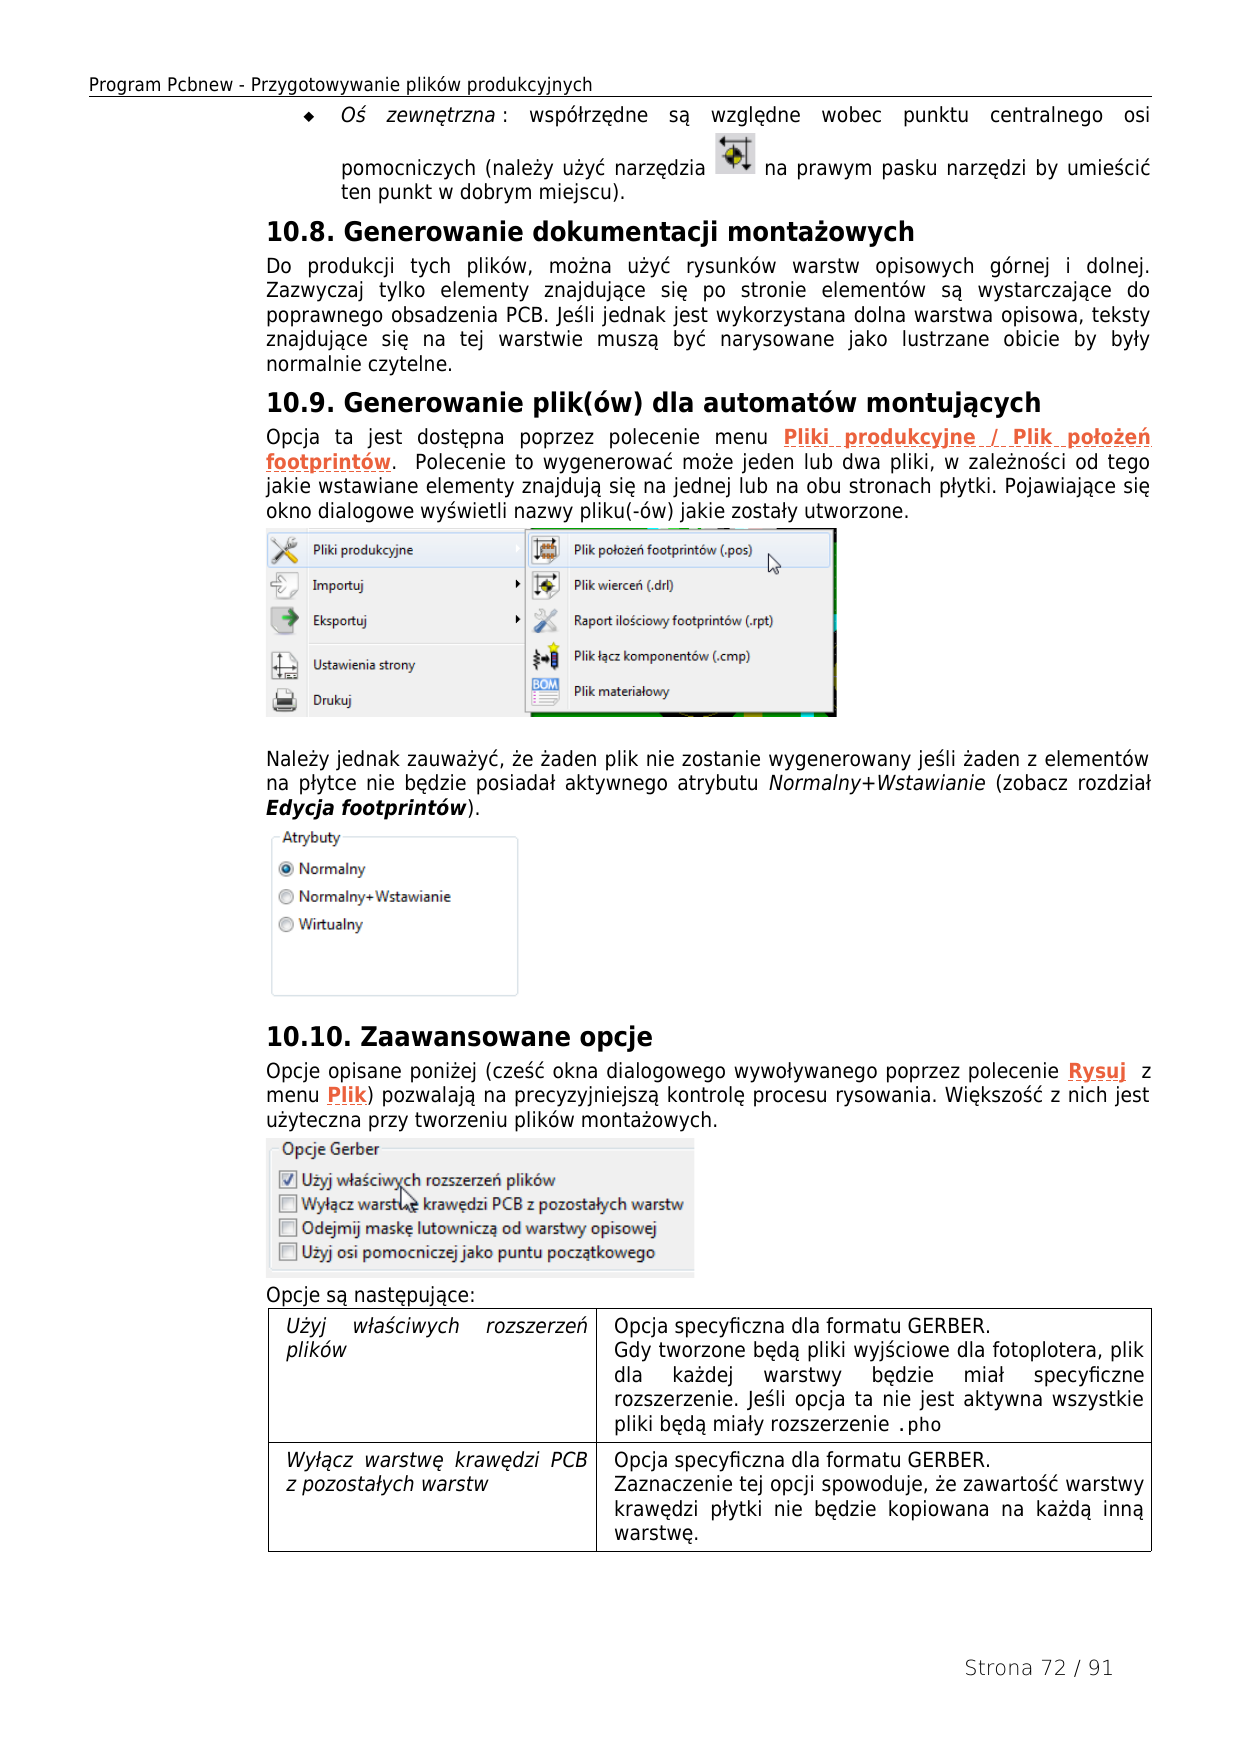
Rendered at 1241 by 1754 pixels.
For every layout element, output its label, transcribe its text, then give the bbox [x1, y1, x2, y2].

text Opcja ta jest dostępna poprzez polecenie menu Pliki produkcyjne / Plik położeń footprintów. Polecenie to wygenerować może jeden lub dwa pliki, w zależności od tego jakie wstawiane elementy znajdują się na jednej lub na obu stronach płytki. Pojawiające się okno dialogowe wyświetli nazwy pliku(-ów) jakie zostały utworzone. [266, 425, 1152, 523]
subtitle Zaawansowane opcje [266, 1021, 1152, 1053]
table_header Opcja specyficzna dla formatu GERBER. Gdy tworzone będą pliki wyjściowe dla fotoplotera, plik dla każdej warstwy będzie miał specyficzne rozszerzenie. Jeśli opcja ta nie jest aktywna wszystkie pliki będą miały rozszerzenie .pho [597, 1309, 1151, 1442]
text Opcje opisane poniżej (cześć okna dialogowego wywoływanego poprzez polecenie Rysuj z menu Plik) pozwalają na precyzyjniejszą kontrolę procesu rysowania. Większość z nich jest użyteczna przy tworzeniu plików montażowych. [266, 1059, 1152, 1132]
picture [265, 528, 837, 717]
table_cell Opcja specyficzna dla formatu GERBER. Zaznaczenie tej opcji spowoduje, że zawartość warstwy krawędzi płytki nie będzie kopiowana na każdą inną warstwę. [597, 1443, 1151, 1551]
text Do produkcji tych plików, można użyć rysunków warstw opisowych górnej i dolnej. Zazwyczaj tylko elementy znajdujące się po stronie elementów są wystarczające do poprawnego obsadzenia PCB. Jeśli jednak jest wykorzystana dolna warstwa opisowa, teksty znajdujące się na tej warstwie muszą być narysowane jako lustrzane obicie by były normalnie czytelne. [266, 253, 1152, 376]
table_header Użyj właściwych rozszerzeń plików [269, 1309, 596, 1442]
table_cell Wyłącz warstwę krawędzi PCB z pozostałych warstw [269, 1443, 596, 1551]
list Oś zewnętrzna : współrzędne są względne wobec punktu centralnego osi pomocniczych (należy użyć narzędzia na prawym pasku narzędzi by umieścić ten punkt w dobrym miejscu). [303, 103, 1152, 204]
subtitle Generowanie dokumentacji montażowych [266, 216, 1152, 248]
picture [265, 1138, 695, 1278]
text Należy jednak zauważyć, że żaden plik nie zostanie wygenerowany jeśli żaden z elementów na płytce nie będzie posiadał aktywnego atrybutu Normalny+Wstawianie (zobacz rozdział Edycja footprintów). [266, 747, 1152, 820]
picture [265, 826, 526, 1004]
subtitle Generowanie plik(ów) dla automatów montujących [266, 388, 1152, 419]
text Opcje są następujące: [266, 1283, 1152, 1308]
